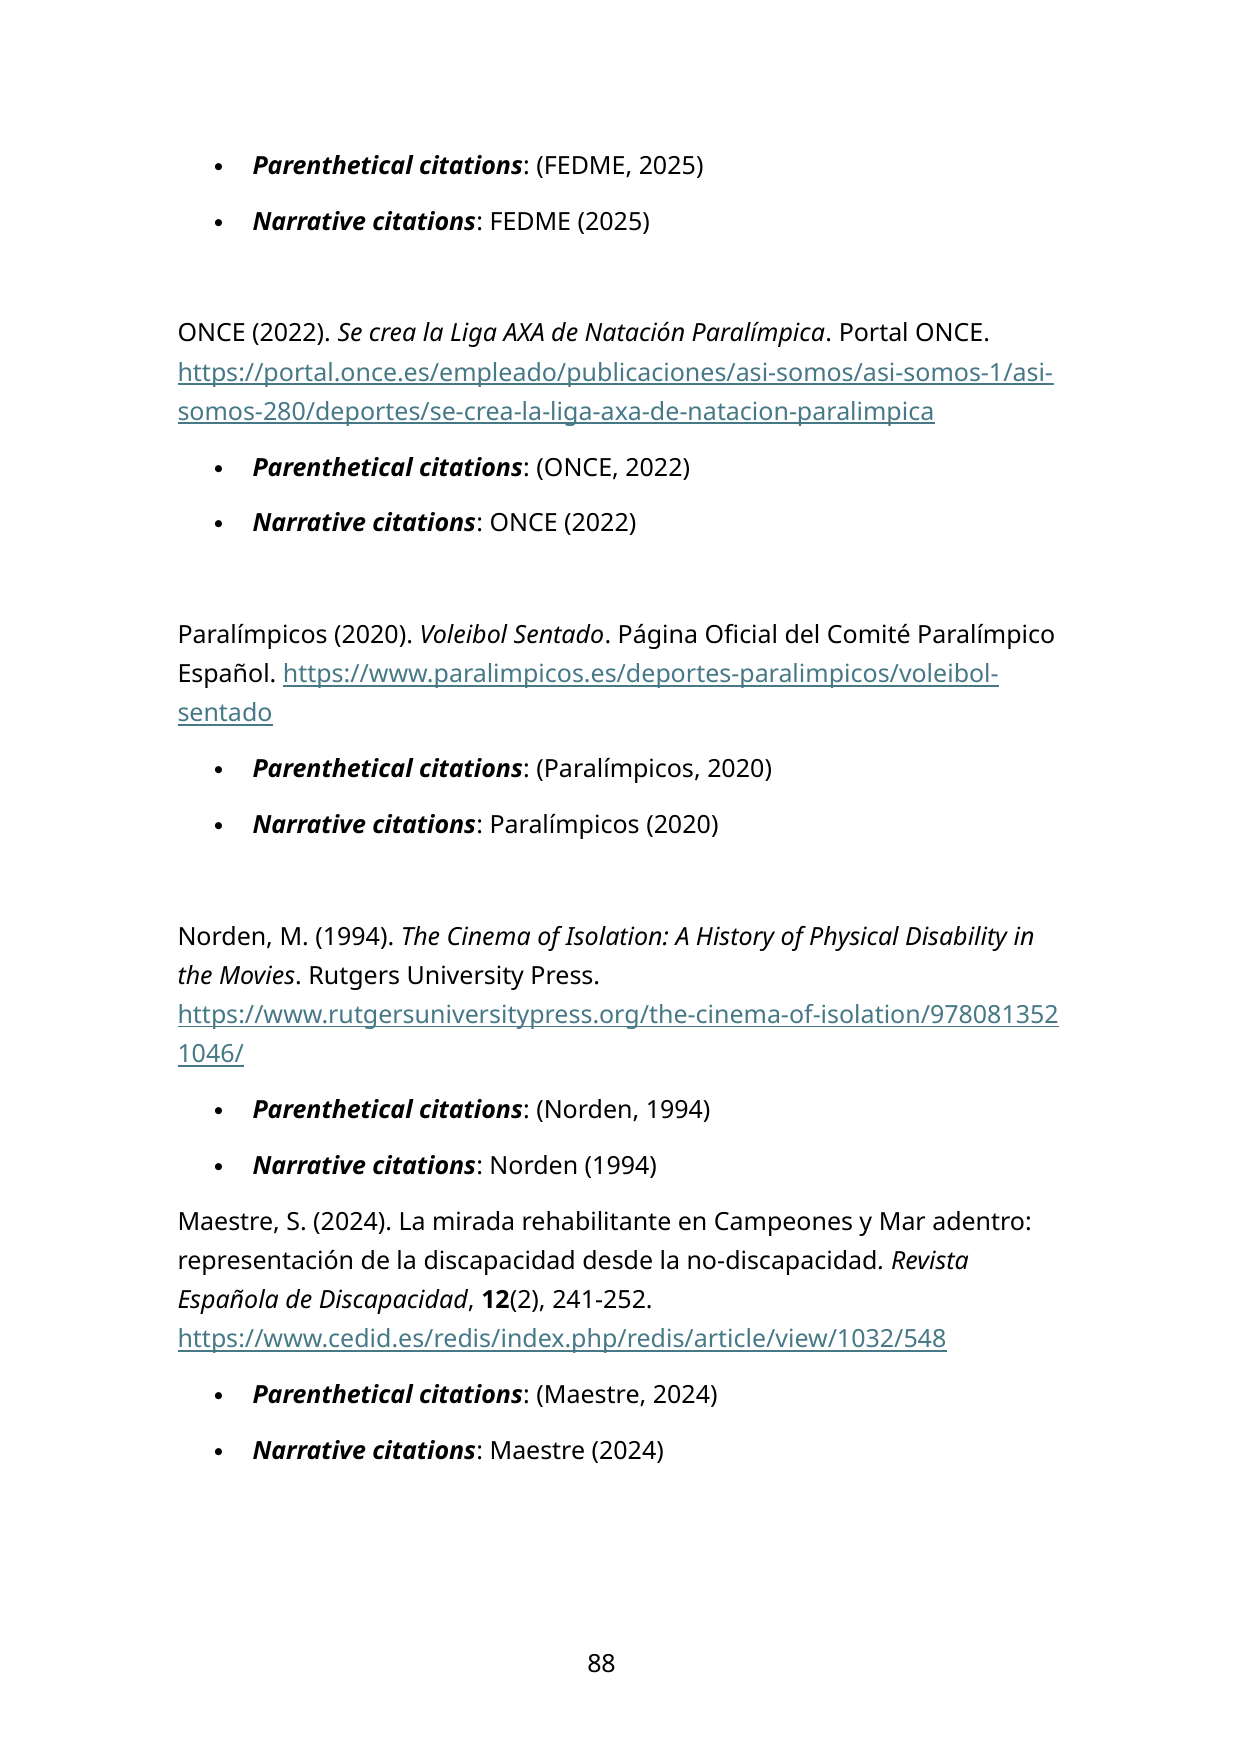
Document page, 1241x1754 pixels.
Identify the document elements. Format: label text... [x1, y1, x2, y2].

list Parenthetical citations: (FEDME, 2025) [215, 148, 1063, 182]
text Paralímpicos (2020). Voleibol Sentado. Página Oficial del Comité Paralímpico Español. https://www.paralimpicos.es/deportes-paralimpicos/voleibol-sentado [177, 617, 1063, 729]
text Maestre, S. (2024). La mirada rehabilitante en Campeones y Mar adentro: representación de la discapacidad desde la no-discapacidad. Revista Española de Discapacidad, 12(2), 241-252. https://www.cedid.es/redis/index.php/redis/article/view/1032/548 [177, 1203, 1063, 1355]
list Narrative citations: FEDME (2025) [215, 203, 1063, 237]
list Parenthetical citations: (Paralímpicos, 2020) [215, 751, 1063, 785]
list Parenthetical citations: (ONCE, 2022) [215, 449, 1063, 483]
text ONCE (2022). Se crea la Liga AXA de Natación Paralímpica. Portal ONCE. https://portal.once.es/empleado/publicaciones/asi-somos/asi-somos-1/asi-somos-280/deportes/se-crea-la-liga-axa-de-natacion-paralimpica [177, 315, 1063, 427]
list Narrative citations: Maestre (2024) [215, 1433, 1063, 1467]
list Parenthetical citations: (Norden, 1994) [215, 1092, 1063, 1126]
list Narrative citations: ONCE (2022) [215, 505, 1063, 539]
text Norden, M. (1994). The Cinema of Isolation: A History of Physical Disability in the Movies. Rutgers University Press. https://www.rutgersuniversitypress.org/the-cinema-of-isolation/9780813521046/ [177, 918, 1063, 1070]
list Parenthetical citations: (Maestre, 2024) [215, 1377, 1063, 1411]
list Narrative citations: Paralímpicos (2020) [215, 807, 1063, 841]
list Narrative citations: Norden (1994) [215, 1148, 1063, 1182]
